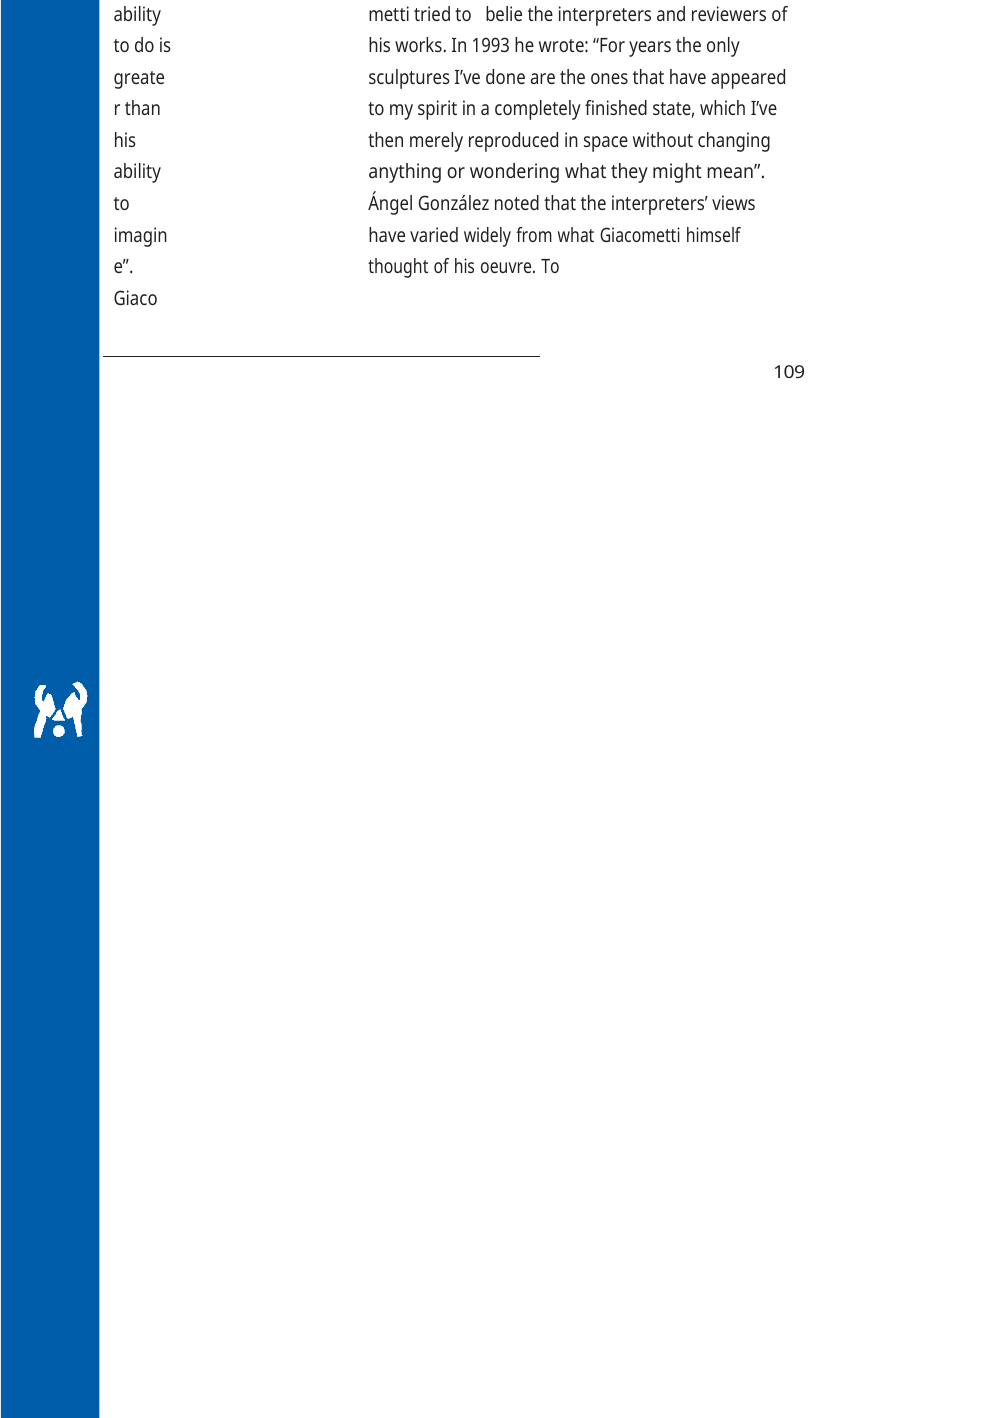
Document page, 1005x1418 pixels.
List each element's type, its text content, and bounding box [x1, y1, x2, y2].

text Ángel González noted that the interpreters’ views have varied widely from what Giacometti himself thought of his oeuvre. To [368, 189, 797, 279]
text ability to do is greater than his ability to imagine”. Giaco [113, 0, 171, 311]
text metti tried to belie the interpreters and reviewers of his works. In 1993 he wrote: “For years the only sculptures I’ve done are the ones that have appeared to my spirit in a completely finished state, which I’ve then merely reproduced in space without changing anything or wondering what they might mean”. [368, 0, 792, 185]
text 109 [103, 359, 806, 383]
